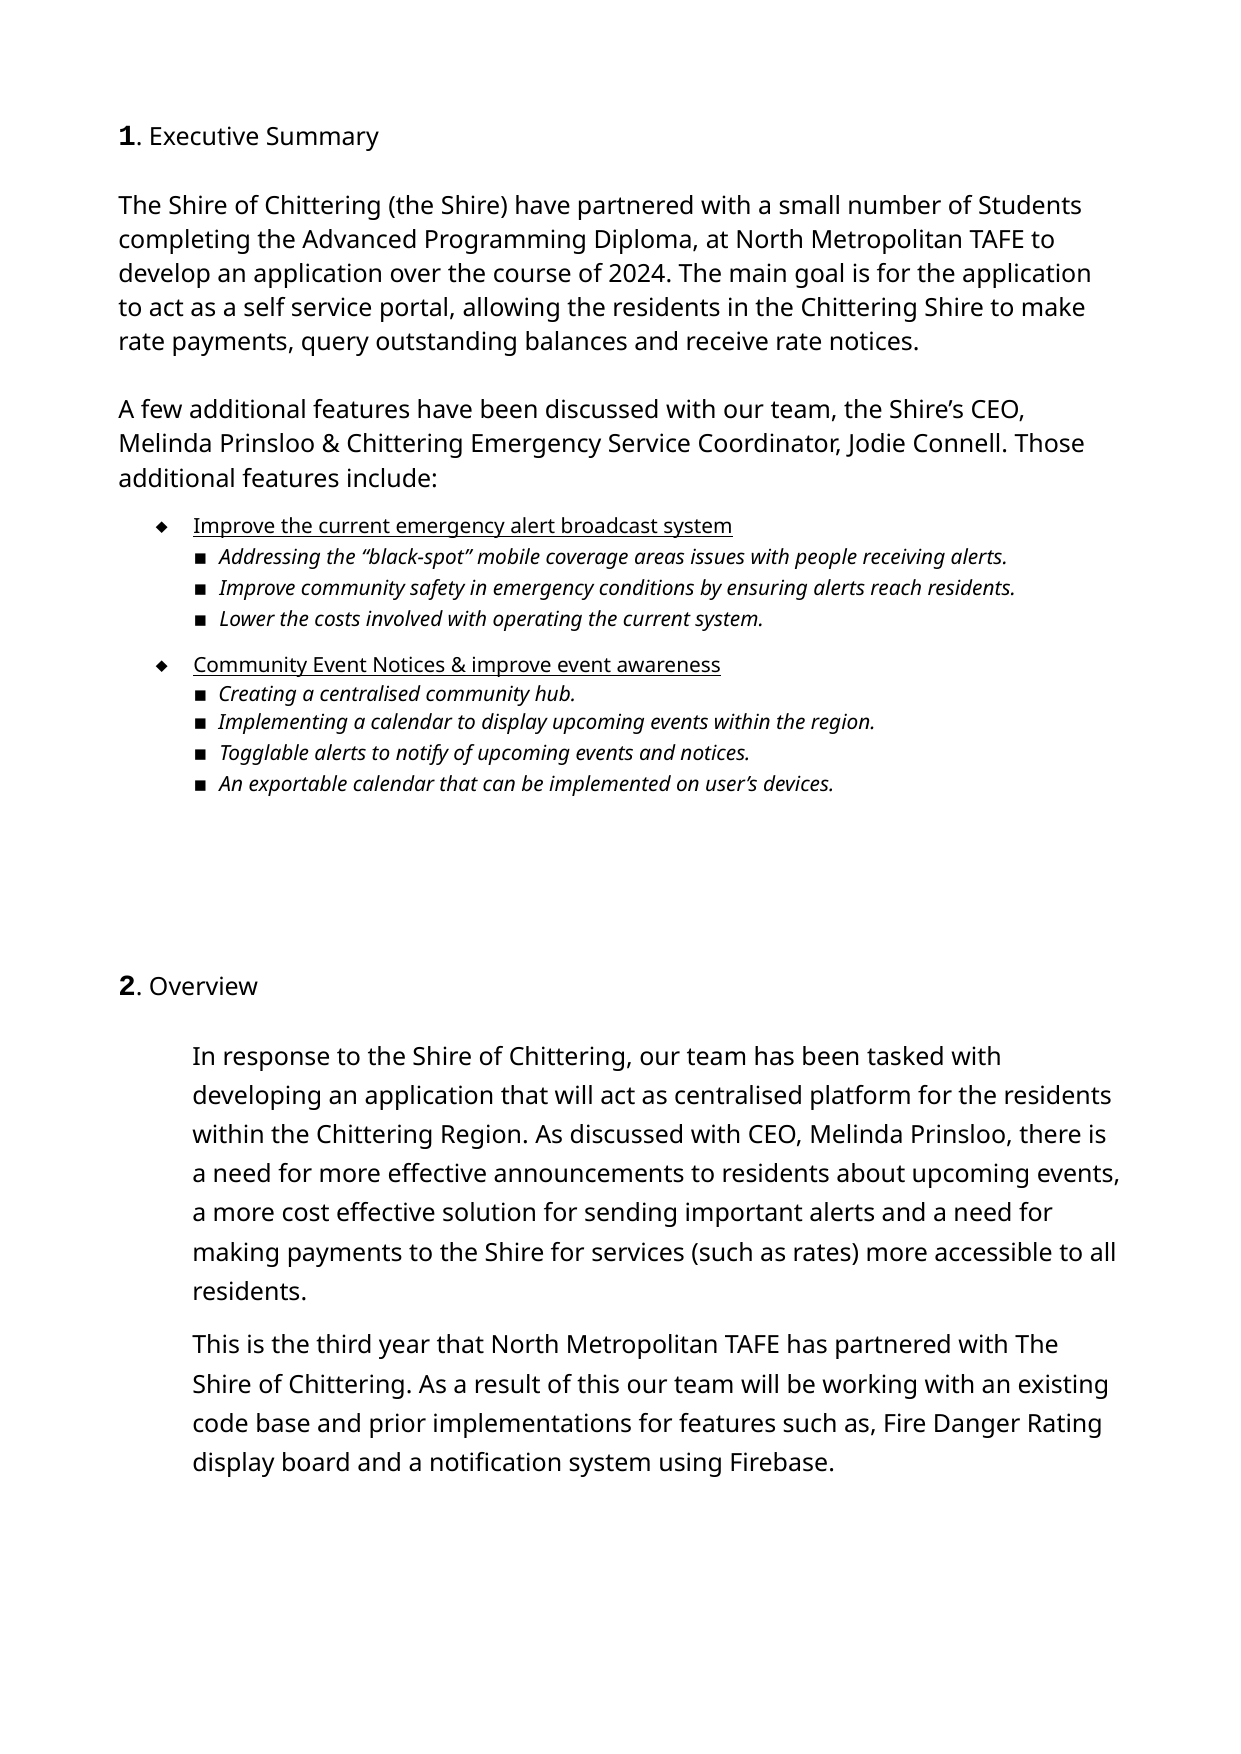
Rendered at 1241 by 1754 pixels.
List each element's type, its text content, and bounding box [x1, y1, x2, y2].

list ▪ Creating a centralised community hub. [156, 679, 1122, 707]
text The Shire of Chittering (the Shire) have partnered with a small number of Students completing the Advanced Programming Diploma, at North Metropolitan TAFE to develop an application over the course of 2024. The main goal is for the application to act as a self service portal, allowing the residents in the Chittering Shire to make rate payments, query outstanding balances and receive rate notices. [118, 188, 1122, 358]
list ▪ An exportable calendar that can be implemented on user’s devices. [156, 767, 1122, 798]
list ▪ Lower the costs involved with operating the current system. [156, 602, 1122, 633]
text A few additional features have been discussed with our team, the Shire’s CEO, Melinda Prinsloo & Chittering Emergency Service Coordinator, Jodie Connell. Those additional features include: [118, 392, 1122, 494]
list Improve the current emergency alert broadcast system [156, 511, 1122, 540]
list ▪ Togglable alerts to notify of upcoming events and notices. [156, 736, 1122, 767]
text This is the third year that North Metropolitan TAFE has partnered with The Shire of Chittering. As a result of this our team will be working with an existing code base and prior implementations for features such as, Fire Danger Rating display board and a notification system using Firebase. [192, 1327, 1122, 1479]
list ▪ Implementing a calendar to display upcoming events within the region. [156, 707, 1122, 736]
text 1. Executive Summary [118, 118, 1122, 154]
list ▪ Addressing the “black-spot” mobile coverage areas issues with people receiving alerts. [156, 540, 1122, 571]
list Community Event Notices & improve event awareness [156, 651, 1122, 679]
text In response to the Shire of Chittering, our team has been tasked with developing an application that will act as centralised platform for the residents within the Chittering Region. As discussed with CEO, Melinda Prinsloo, there is a need for more effective announcements to residents about upcoming events, a more cost effective solution for sending important alerts and a need for making payments to the Shire for services (such as rates) more accessible to all residents. [192, 1038, 1122, 1307]
list ▪ Improve community safety in emergency conditions by ensuring alerts reach residents. [156, 571, 1122, 602]
text 2. Overview [118, 969, 1122, 1004]
